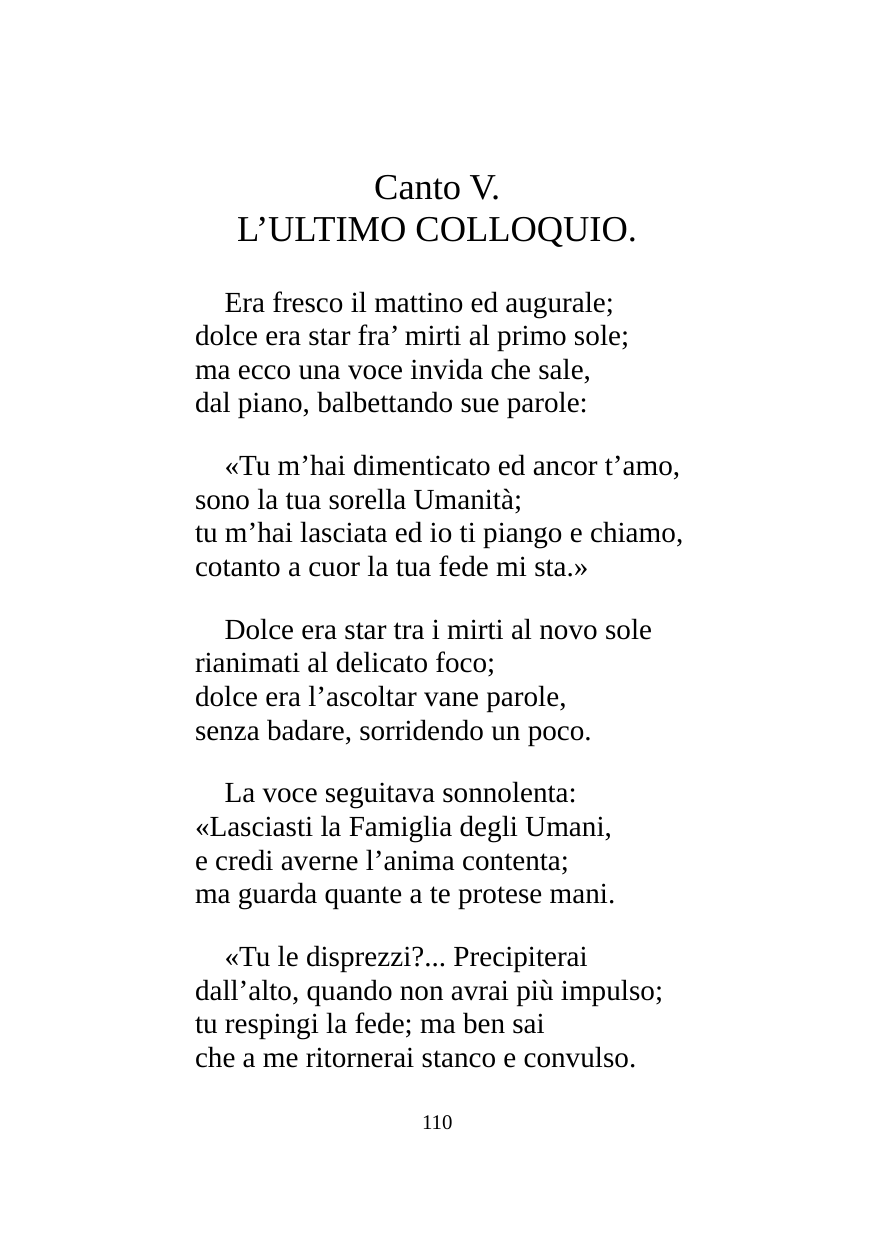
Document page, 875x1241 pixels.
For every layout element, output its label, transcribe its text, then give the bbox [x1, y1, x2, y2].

text «Tu m’hai dimenticato ed ancor t’amo, sono la tua sorella Umanità; tu m’hai lasciata ed io ti piango e chiamo, cotanto a cuor la tua fede mi sta.» [195, 448, 768, 582]
text Era fresco il mattino ed augurale; dolce era star fra’ mirti al primo sole; ma ecco una voce invida che sale, dal piano, balbettando sue parole: [195, 285, 768, 419]
text Dolce era star tra i mirti al novo sole rianimati al delicato foco; dolce era l’ascoltar vane parole, senza badare, sorridendo un poco. [195, 612, 768, 746]
subtitle Canto V. L’ULTIMO COLLOQUIO. [106, 165, 768, 249]
text La voce seguitava sonnolenta: «Lasciasti la Famiglia degli Umani, e credi averne l’anima contenta; ma guarda quante a te protese mani. [195, 776, 768, 910]
text «Tu le disprezzi?... Precipiterai dall’alto, quando non avrai più impulso; tu respingi la fede; ma ben sai che a me ritornerai stanco e convulso. [195, 939, 768, 1073]
